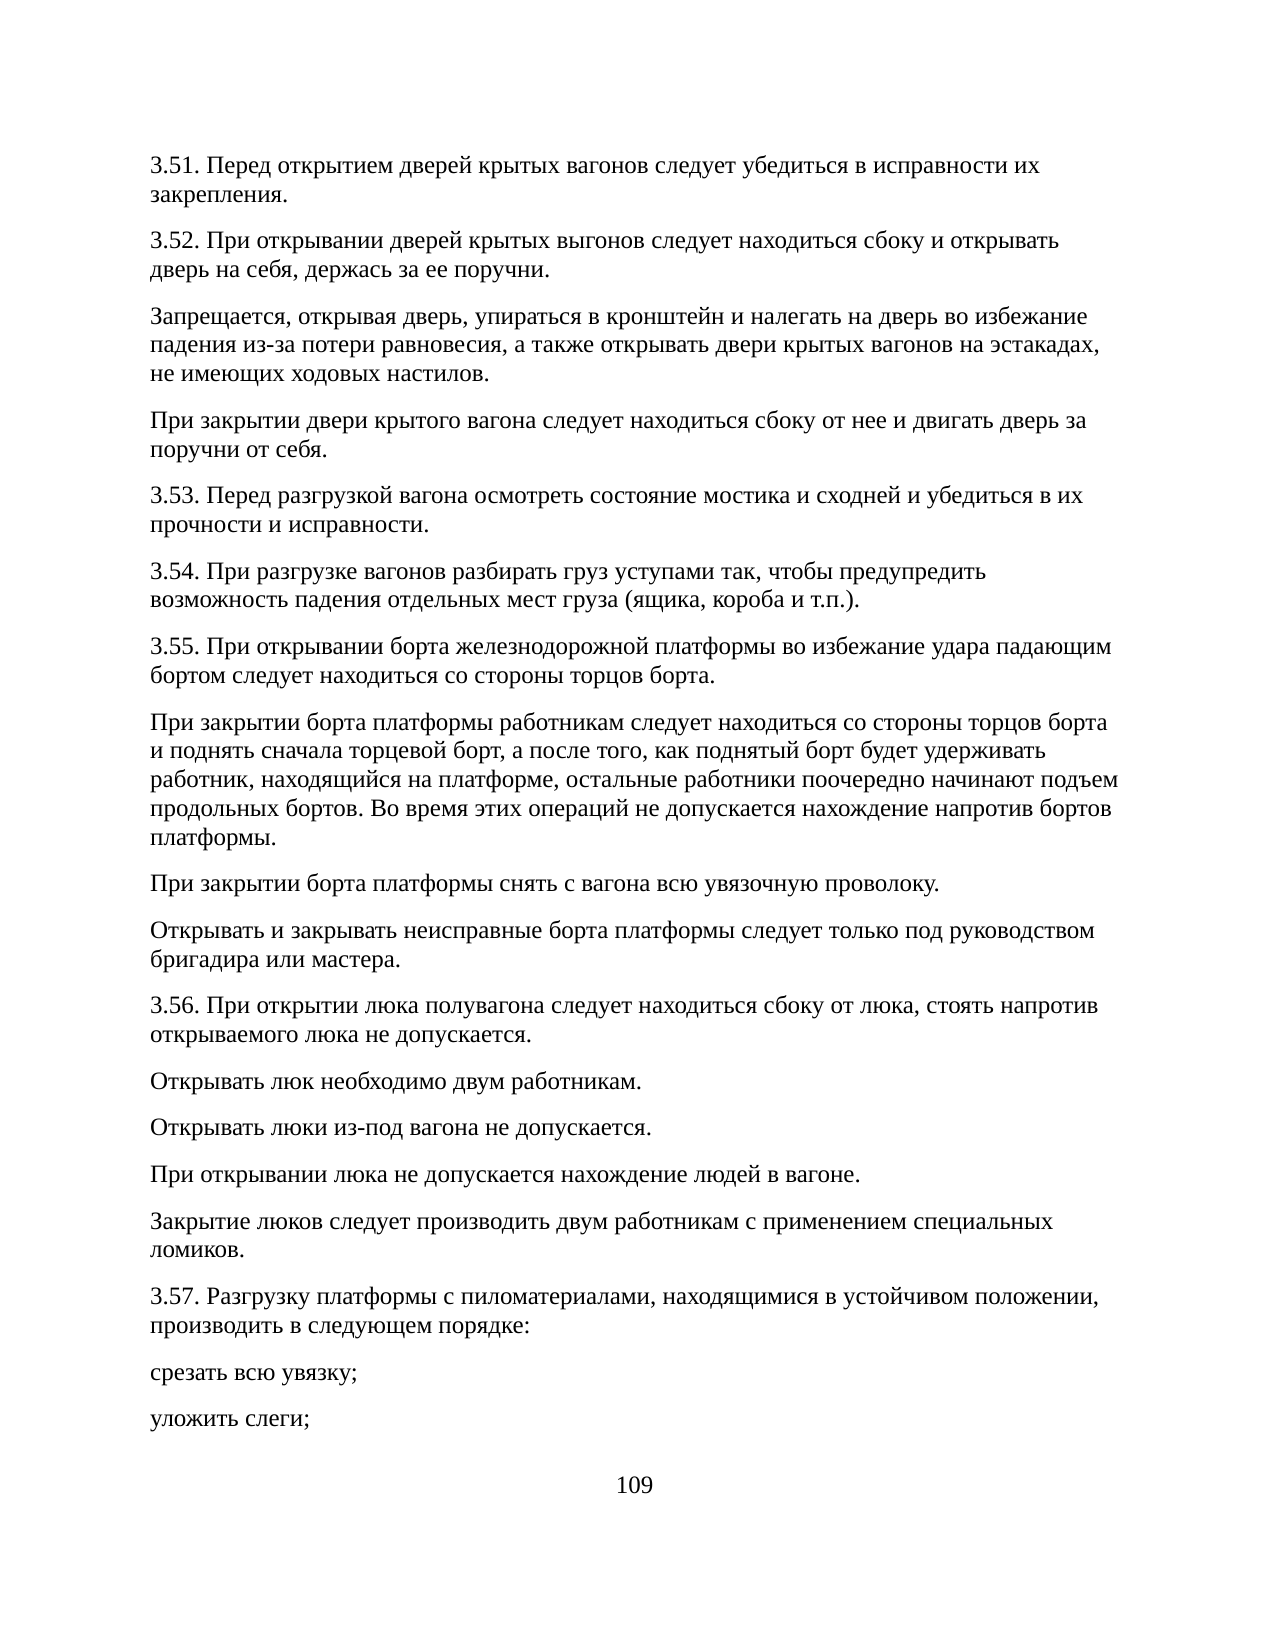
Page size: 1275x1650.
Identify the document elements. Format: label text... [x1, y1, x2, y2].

text 3.56. При открытии люка полувагона следует находиться сбоку от люка, стоять напротив открываемого люка не допускается. [150, 990, 1125, 1048]
text 3.54. При разгрузке вагонов разбирать груз уступами так, чтобы предупредить возможность падения отдельных мест груза (ящика, короба и т.п.). [150, 556, 1125, 613]
text Открывать люк необходимо двум работникам. [150, 1066, 1125, 1094]
text 3.53. Перед разгрузкой вагона осмотреть состояние мостика и сходней и убедиться в их прочности и исправности. [150, 480, 1125, 538]
text Открывать и закрывать неисправные борта платформы следует только под руководством бригадира или мастера. [150, 915, 1125, 972]
text 3.52. При открывании дверей крытых выгонов следует находиться сбоку и открывать дверь на себя, держась за ее поручни. [150, 225, 1125, 283]
text 3.51. Перед открытием дверей крытых вагонов следует убедиться в исправности их закрепления. [150, 150, 1125, 207]
text 3.55. При открывании борта железнодорожной платформы во избежание удара падающим бортом следует находиться со стороны торцов борта. [150, 631, 1125, 689]
text Закрытие люков следует производить двум работникам с применением специальных ломиков. [150, 1206, 1125, 1263]
text При закрытии двери крытого вагона следует находиться сбоку от нее и двигать дверь за поручни от себя. [150, 405, 1125, 462]
text Запрещается, открывая дверь, упираться в кронштейн и налегать на дверь во избежание падения из-за потери равновесия, а также открывать двери крытых вагонов на эстакадах, не имеющих ходовых настилов. [150, 301, 1125, 387]
text уложить слеги; [150, 1403, 1125, 1432]
text При закрытии борта платформы снять с вагона всю увязочную проволоку. [150, 868, 1125, 897]
text При открывании люка не допускается нахождение людей в вагоне. [150, 1159, 1125, 1188]
text Открывать люки из-под вагона не допускается. [150, 1112, 1125, 1141]
text При закрытии борта платформы работникам следует находиться со стороны торцов борта и поднять сначала торцевой борт, а после того, как поднятый борт будет удерживать работник, находящийся на платформе, остальные работники поочередно начинают подъем продольных бортов. Во время этих операций не допускается нахождение напротив бортов платформы. [150, 707, 1125, 850]
text 3.57. Разгрузку платформы с пиломатериалами, находящимися в устойчивом положении, производить в следующем порядке: [150, 1281, 1125, 1339]
text срезать всю увязку; [150, 1357, 1125, 1385]
